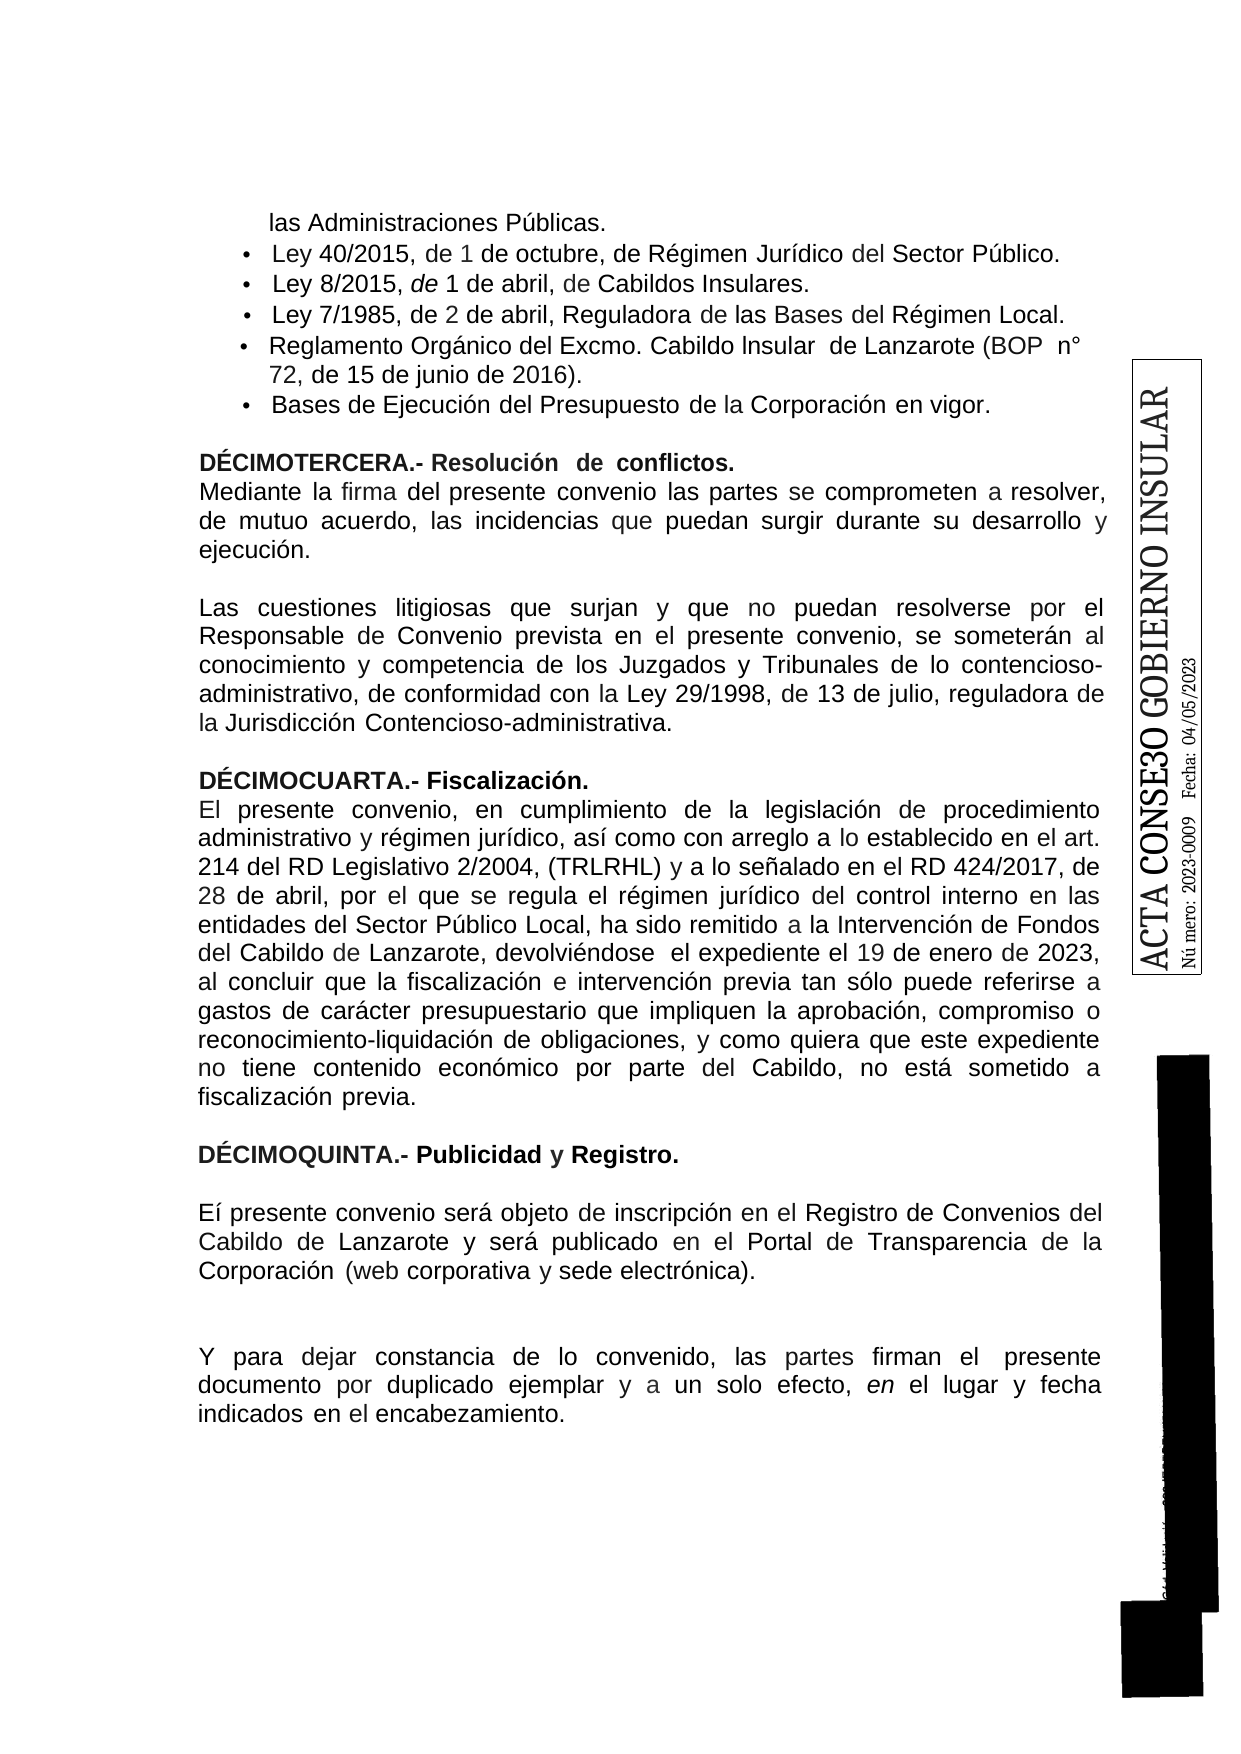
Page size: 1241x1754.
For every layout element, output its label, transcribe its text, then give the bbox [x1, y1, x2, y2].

list Bases de Ejecución del Presupuesto de la Corporación en vigor. [242, 390, 1132, 419]
list Nú mero: 2023-0009 Fecha: 04/05/2023 [1179, 363, 1199, 974]
list Ley 7/1985, de 2 de abril, Reguladora de las Bases del Régimen Local. [243, 300, 1232, 329]
text las Administraciones Públicas. [269, 208, 1232, 237]
subtitle [1202, 448, 1232, 477]
subtitle DÉCIMOCUARTA.- Fiscalización. [198, 766, 1132, 794]
text El presente convenio, en cumplimiento de la legislación de procedimiento administrativo y régimen jurídico, así como con arreglo a lo establecido en el art. 214 del RD Legislativo 2/2004, (TRLRHL) y a lo señalado en el RD 424/2017, de 28 de abril, por el que se regula el régimen jurídico del control interno en las entidades del Sector Público Local, ha sido remitido a la Intervención de Fondos del Cabildo de Lanzarote, devolviéndose el expediente el 19 de enero de 2023, al concluir que la fiscalización e intervención previa tan sólo puede referirse a gastos de carácter presupuestario que impliquen la aprobación, compromiso o reconocimiento-liquidación de obligaciones, y como quiera que este expediente no tiene contenido económico por parte del Cabildo, no está sometido a fiscalización previa. [198, 794, 1100, 1111]
picture [1120, 1054, 1220, 1698]
text Mediante la firma del presente convenio las partes se comprometen a resolver, de mutuo acuerdo, las incidencias que puedan surgir durante su desarrollo y ejecución. [198, 477, 1107, 563]
subtitle [1202, 766, 1232, 794]
list Ley 8/2015, de 1 de abril, de Cabildos Insulares. [242, 269, 1232, 298]
list Ley 40/2015, de 1 de octubre, de Régimen Jurídico del Sector Público. [242, 239, 1232, 267]
subtitle DÉCIMOTERCERA.- Resolución de conflictos. [199, 448, 1132, 477]
text Y para dejar constancia de lo convenido, las partes firman el presente documento por duplicado ejemplar y a un solo efecto, en el lugar y fecha indicados en el encabezamiento. [198, 1342, 1102, 1428]
list ACTA CONSE3O GOBIERNO INSULAR [1133, 361, 1177, 974]
text Las cuestiones litigiosas que surjan y que no puedan resolverse por el Responsable de Convenio prevista en el presente convenio, se someterán al conocimiento y competencia de los Juzgados y Tribunales de lo contencioso- administrativo, de conformidad con la Ley 29/1998, de 13 de julio, reguladora de la Jurisdicción Contencioso-administrativa. [198, 593, 1104, 736]
subtitle DÉCIMOQUINTA.- Publicidad y Registro. [198, 1140, 1120, 1169]
text Eí presente convenio será objeto de inscripción en el Registro de Convenios del Cabildo de Lanzarote y será publicado en el Portal de Transparencia de la Corporación (web corporativa y sede electrónica). [198, 1198, 1103, 1284]
list Reglamento Orgánico del Excmo. Cabildo lnsular de Lanzarote (BOP n° 72, de 15 de junio de 2016). [239, 331, 1108, 389]
